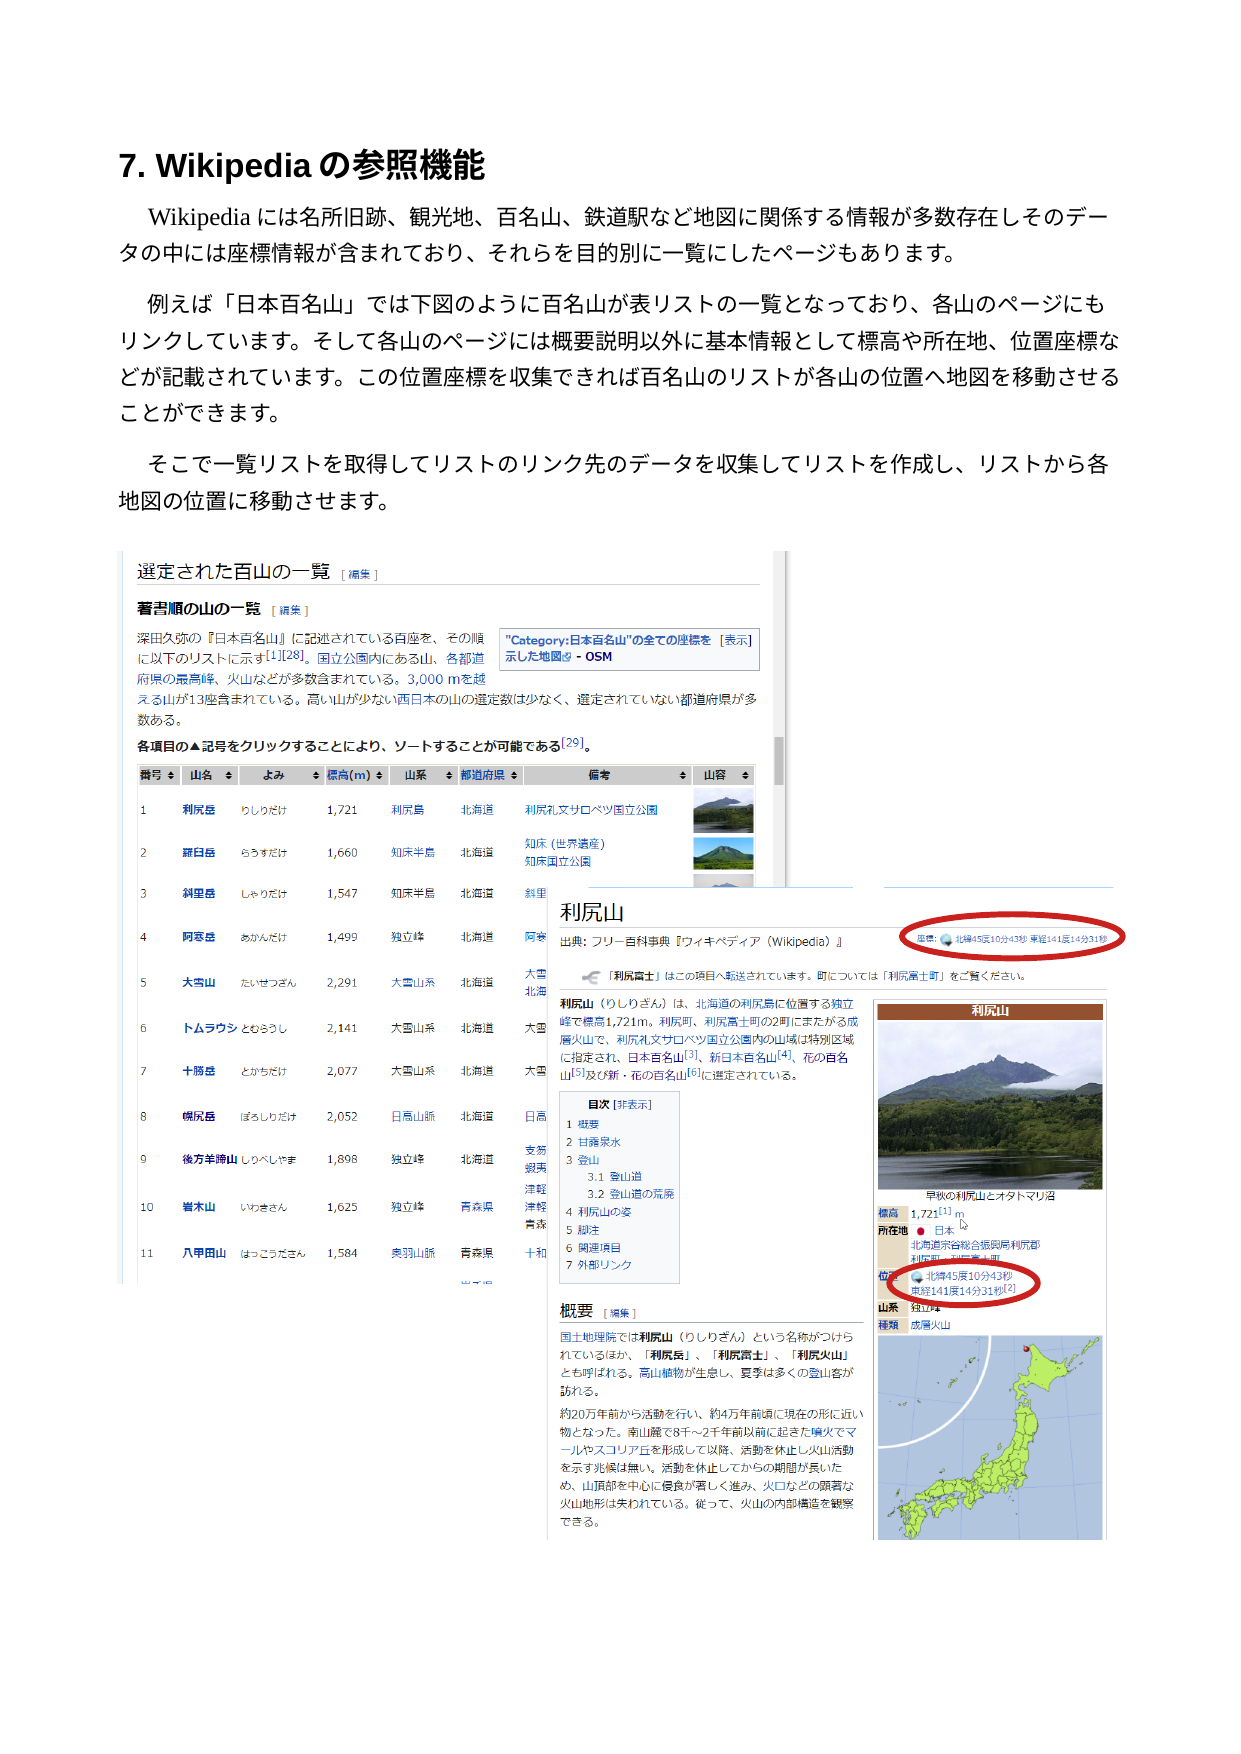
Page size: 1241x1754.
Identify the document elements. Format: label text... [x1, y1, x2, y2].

subtitle 7. Wikipediaの参照機能 [118, 139, 1122, 187]
picture [906, 918, 1114, 955]
text 例えば「日本百名山」では下図のように百名山が表リストの一覧となっており、各山のページにもリンクしています。そして各山のページには概要説明以外に基本情報として標高や所在地、位置座標などが記載されています。この位置座標を収集できれば百名山のリストが各山の位置へ地図を移動させることができます。 [118, 287, 1122, 428]
text Wikipediaには名所旧跡、観光地、百名山、鉄道駅など地図に関係する情報が多数存在しそのデータの中には座標情報が含まれており、それらを目的別に一覧にしたページもあります。 [118, 200, 1122, 268]
text そこで一覧リストを取得してリストのリンク先のデータを収集してリストを作成し、リストから各地図の位置に移動させます。 [118, 447, 1122, 515]
picture [116, 551, 1114, 1540]
